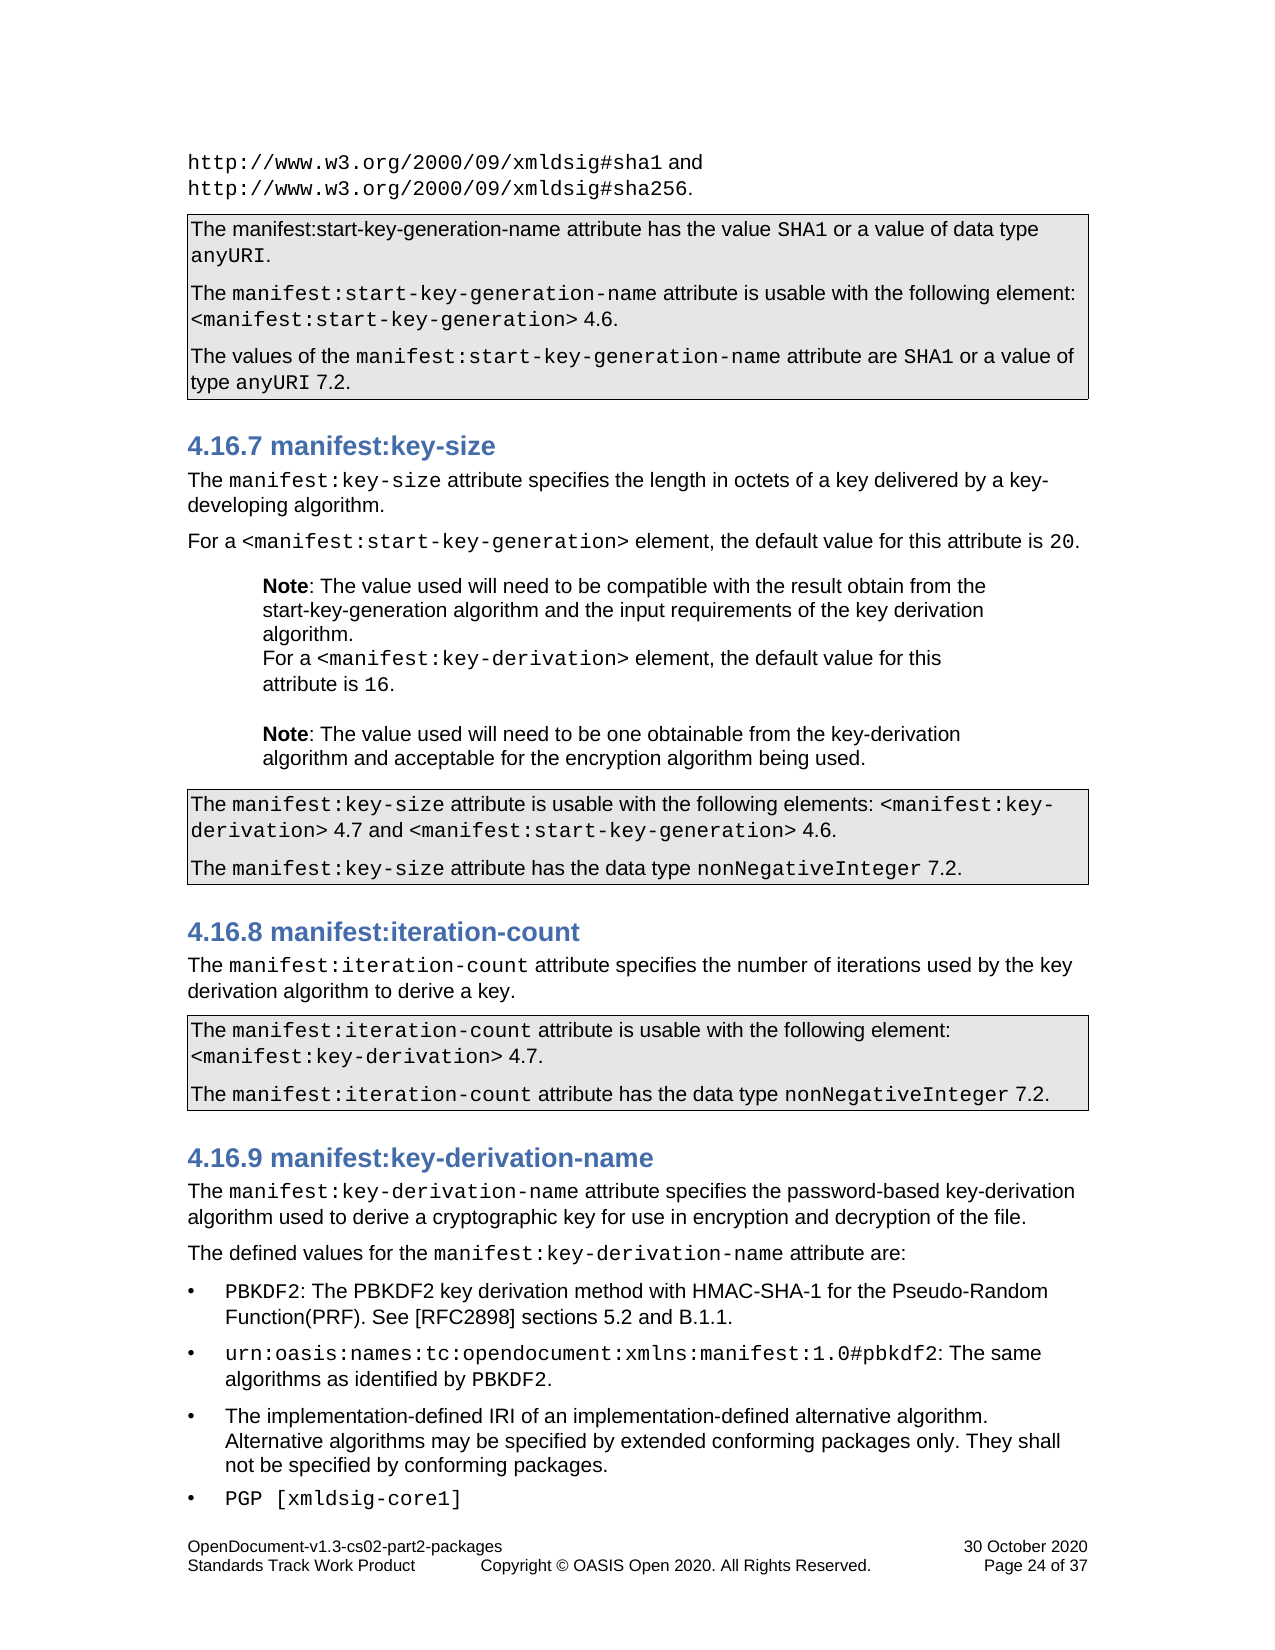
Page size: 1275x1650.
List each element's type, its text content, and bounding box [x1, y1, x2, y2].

list The manifest:start-key-generation-name attribute has the value SHA1 or a value of data type anyURI. [188, 215, 1088, 268]
list The manifest:key-size attribute has the data type nonNegativeInteger 7.2. [188, 852, 1088, 884]
text Note: The value used will need to be one obtainable from the key-derivation algorithm and acceptable for the encryption algorithm being used. [262, 722, 1013, 770]
list The manifest:iteration-count attribute has the data type nonNegativeInteger 7.2. [188, 1078, 1088, 1110]
text For a <manifest:start-key-generation> element, the default value for this attribute is 20. [187, 529, 1088, 555]
text The manifest:key-derivation-name attribute specifies the password-based key-derivation algorithm used to derive a cryptographic key for use in encryption and decryption of the file. [187, 1179, 1088, 1229]
text http://www.w3.org/2000/09/xmldsig#sha1 and http://www.w3.org/2000/09/xmldsig#sha256. [187, 150, 1088, 202]
list The implementation-defined IRI of an implementation-defined alternative algorithm. Alternative algorithms may be specified by extended conforming packages only. They shall not be specified by conforming packages. [187, 1404, 1088, 1476]
subtitle manifest:iteration-count [187, 916, 1088, 947]
list PGP [xmldsig-core1] [187, 1488, 1088, 1512]
list The values of the manifest:start-key-generation-name attribute are SHA1 or a value of type anyURI 7.2. [188, 341, 1088, 399]
text The manifest:key-size attribute specifies the length in octets of a key delivered by a key-developing algorithm. [187, 467, 1088, 517]
list The manifest:iteration-count attribute is usable with the following element: <manifest:key-derivation> 4.7. [188, 1016, 1088, 1069]
list urn:oasis:names:tc:opendocument:xmlns:manifest:1.0#pbkdf2: The same algorithms as identified by PBKDF2. [187, 1341, 1088, 1392]
text Note: The value used will need to be compatible with the result obtain from the start-key-generation algorithm and the input requirements of the key derivation algorithm. For a <manifest:key-derivation> element, the default value for this attribute is 16. [262, 574, 1013, 697]
subtitle manifest:key-size [187, 430, 1088, 461]
subtitle manifest:key-derivation-name [187, 1142, 1088, 1173]
text The defined values for the manifest:key-derivation-name attribute are: [187, 1241, 1088, 1267]
list PBKDF2: The PBKDF2 key derivation method with HMAC-SHA-1 for the Pseudo-Random Function(PRF). See [RFC2898] sections 5.2 and B.1.1. [187, 1279, 1088, 1328]
text The manifest:iteration-count attribute specifies the number of iterations used by the key derivation algorithm to derive a key. [187, 953, 1088, 1003]
list The manifest:start-key-generation-name attribute is usable with the following element: <manifest:start-key-generation> 4.6. [188, 277, 1088, 332]
list The manifest:key-size attribute is usable with the following elements: <manifest:key-derivation> 4.7 and <manifest:start-key-generation> 4.6. [188, 790, 1088, 843]
